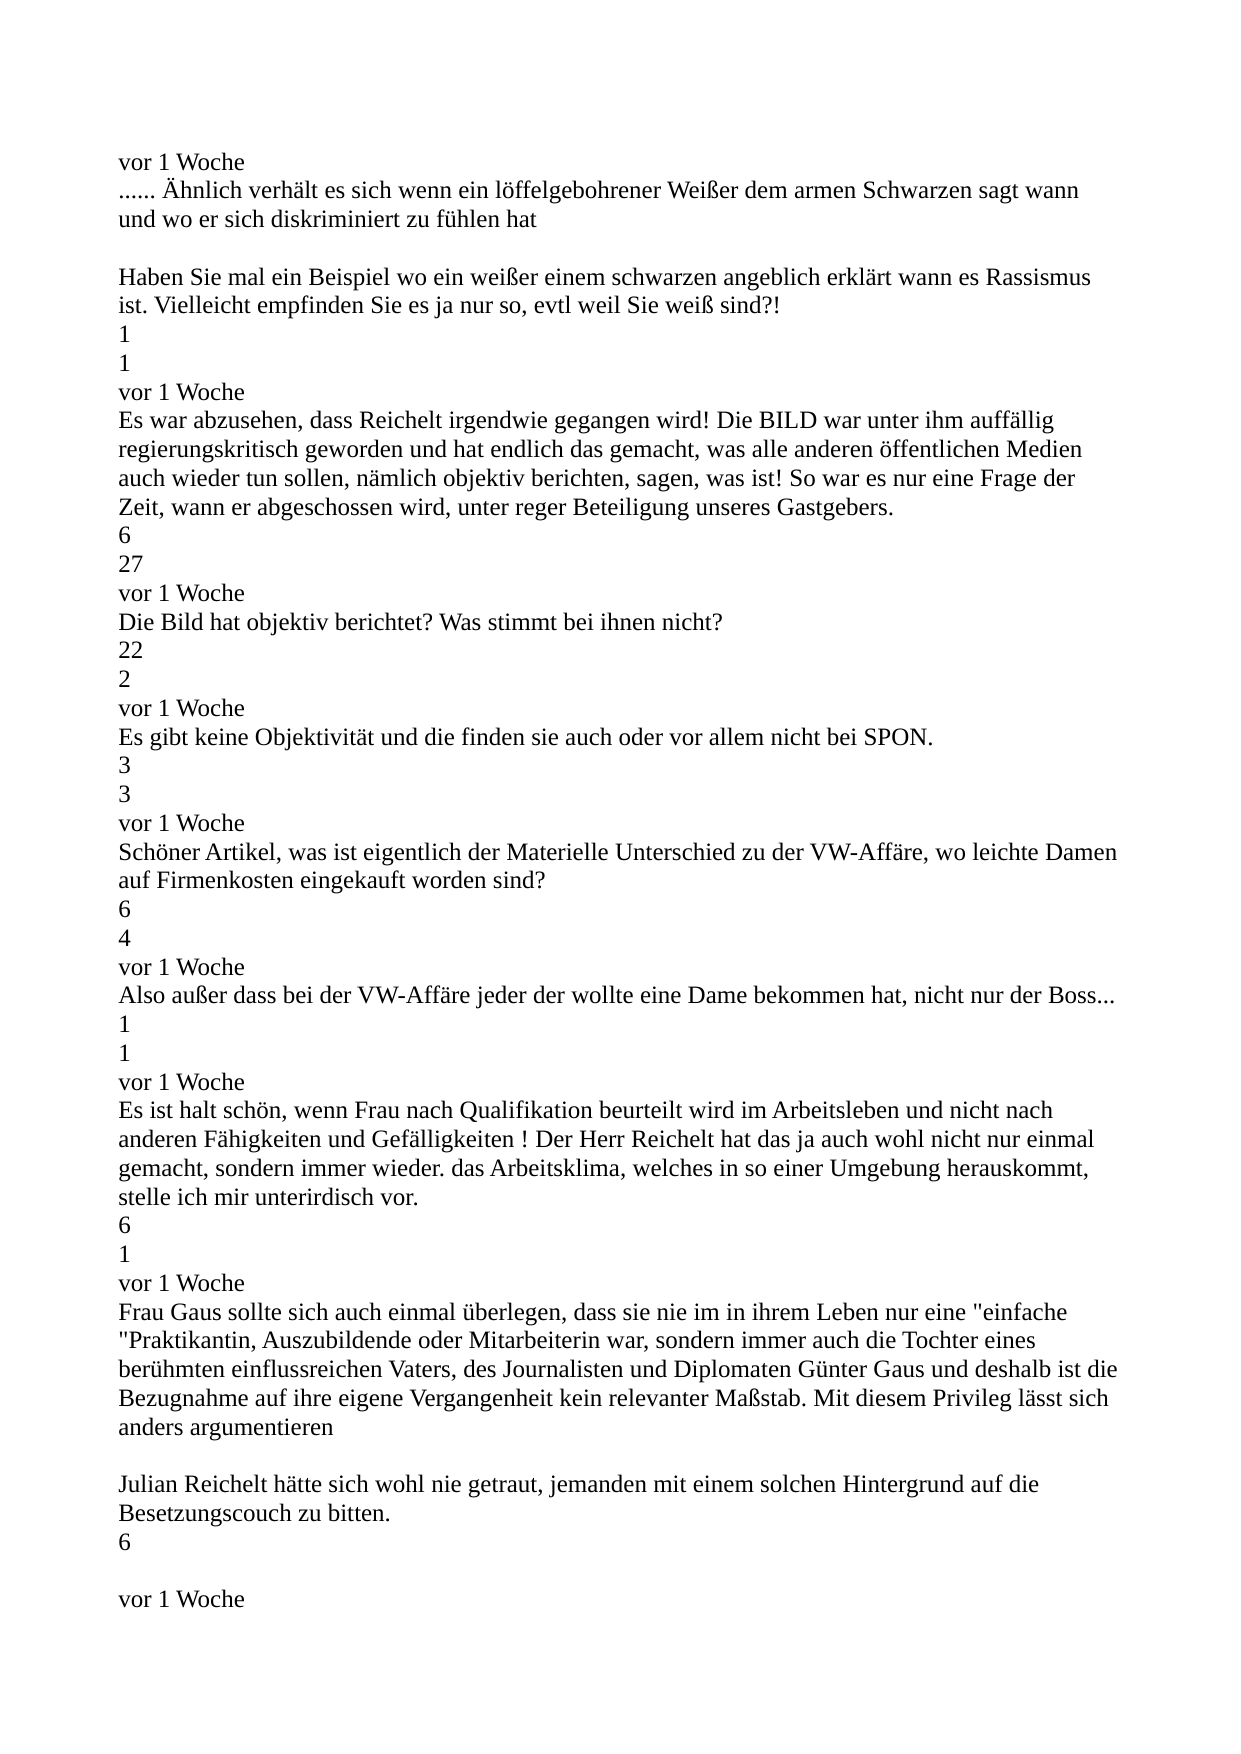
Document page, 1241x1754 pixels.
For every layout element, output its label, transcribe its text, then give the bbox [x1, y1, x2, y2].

text 22 [118, 636, 1122, 664]
text 1 [118, 1009, 1122, 1038]
text Haben Sie mal ein Beispiel wo ein weißer einem schwarzen angeblich erklärt wann es Rassismus ist. Vielleicht empfinden Sie es ja nur so, evtl weil Sie weiß sind?! [118, 262, 1122, 319]
text 1 [118, 1038, 1122, 1067]
text 1 [118, 348, 1122, 377]
text 6 [118, 1527, 1122, 1556]
text Julian Reichelt hätte sich wohl nie getraut, jemanden mit einem solchen Hintergrund auf die Besetzungscouch zu bitten. [118, 1469, 1122, 1527]
text vor 1 Woche [118, 1584, 1122, 1613]
text 1 [118, 1239, 1122, 1268]
text ...... Ähnlich verhält es sich wenn ein löffelgebohrener Weißer dem armen Schwarzen sagt wann und wo er sich diskriminiert zu fühlen hat [118, 176, 1122, 233]
text vor 1 Woche [118, 1268, 1122, 1297]
text 3 [118, 779, 1122, 808]
text Frau Gaus sollte sich auch einmal überlegen, dass sie nie im in ihrem Leben nur eine "einfache "Praktikantin, Auszubildende oder Mitarbeiterin war, sondern immer auch die Tochter eines berühmten einflussreichen Vaters, des Journalisten und Diplomaten Günter Gaus und deshalb ist die Bezugnahme auf ihre eigene Vergangenheit kein relevanter Maßstab. Mit diesem Privileg lässt sich anders argumentieren [118, 1297, 1122, 1441]
text 3 [118, 751, 1122, 779]
text Schöner Artikel, was ist eigentlich der Materielle Unterschied zu der VW-Affäre, wo leichte Damen auf Firmenkosten eingekauft worden sind? [118, 837, 1122, 894]
text 6 [118, 521, 1122, 549]
text vor 1 Woche [118, 952, 1122, 981]
text vor 1 Woche [118, 377, 1122, 406]
text Also außer dass bei der VW-Affäre jeder der wollte eine Dame bekommen hat, nicht nur der Boss... [118, 981, 1122, 1009]
text vor 1 Woche [118, 147, 1122, 176]
text 4 [118, 923, 1122, 952]
text vor 1 Woche [118, 578, 1122, 607]
text Die Bild hat objektiv berichtet? Was stimmt bei ihnen nicht? [118, 607, 1122, 636]
text 2 [118, 664, 1122, 693]
text vor 1 Woche [118, 1067, 1122, 1096]
text 6 [118, 894, 1122, 923]
text Es war abzusehen, dass Reichelt irgendwie gegangen wird! Die BILD war unter ihm auffällig regierungskritisch geworden und hat endlich das gemacht, was alle anderen öffentlichen Medien auch wieder tun sollen, nämlich objektiv berichten, sagen, was ist! So war es nur eine Frage der Zeit, wann er abgeschossen wird, unter reger Beteiligung unseres Gastgebers. [118, 406, 1122, 521]
text vor 1 Woche [118, 693, 1122, 722]
text 27 [118, 549, 1122, 578]
text 1 [118, 319, 1122, 348]
text 6 [118, 1211, 1122, 1239]
text vor 1 Woche [118, 808, 1122, 837]
text Es gibt keine Objektivität und die finden sie auch oder vor allem nicht bei SPON. [118, 722, 1122, 751]
text Es ist halt schön, wenn Frau nach Qualifikation beurteilt wird im Arbeitsleben und nicht nach anderen Fähigkeiten und Gefälligkeiten ! Der Herr Reichelt hat das ja auch wohl nicht nur einmal gemacht, sondern immer wieder. das Arbeitsklima, welches in so einer Umgebung herauskommt, stelle ich mir unterirdisch vor. [118, 1096, 1122, 1211]
